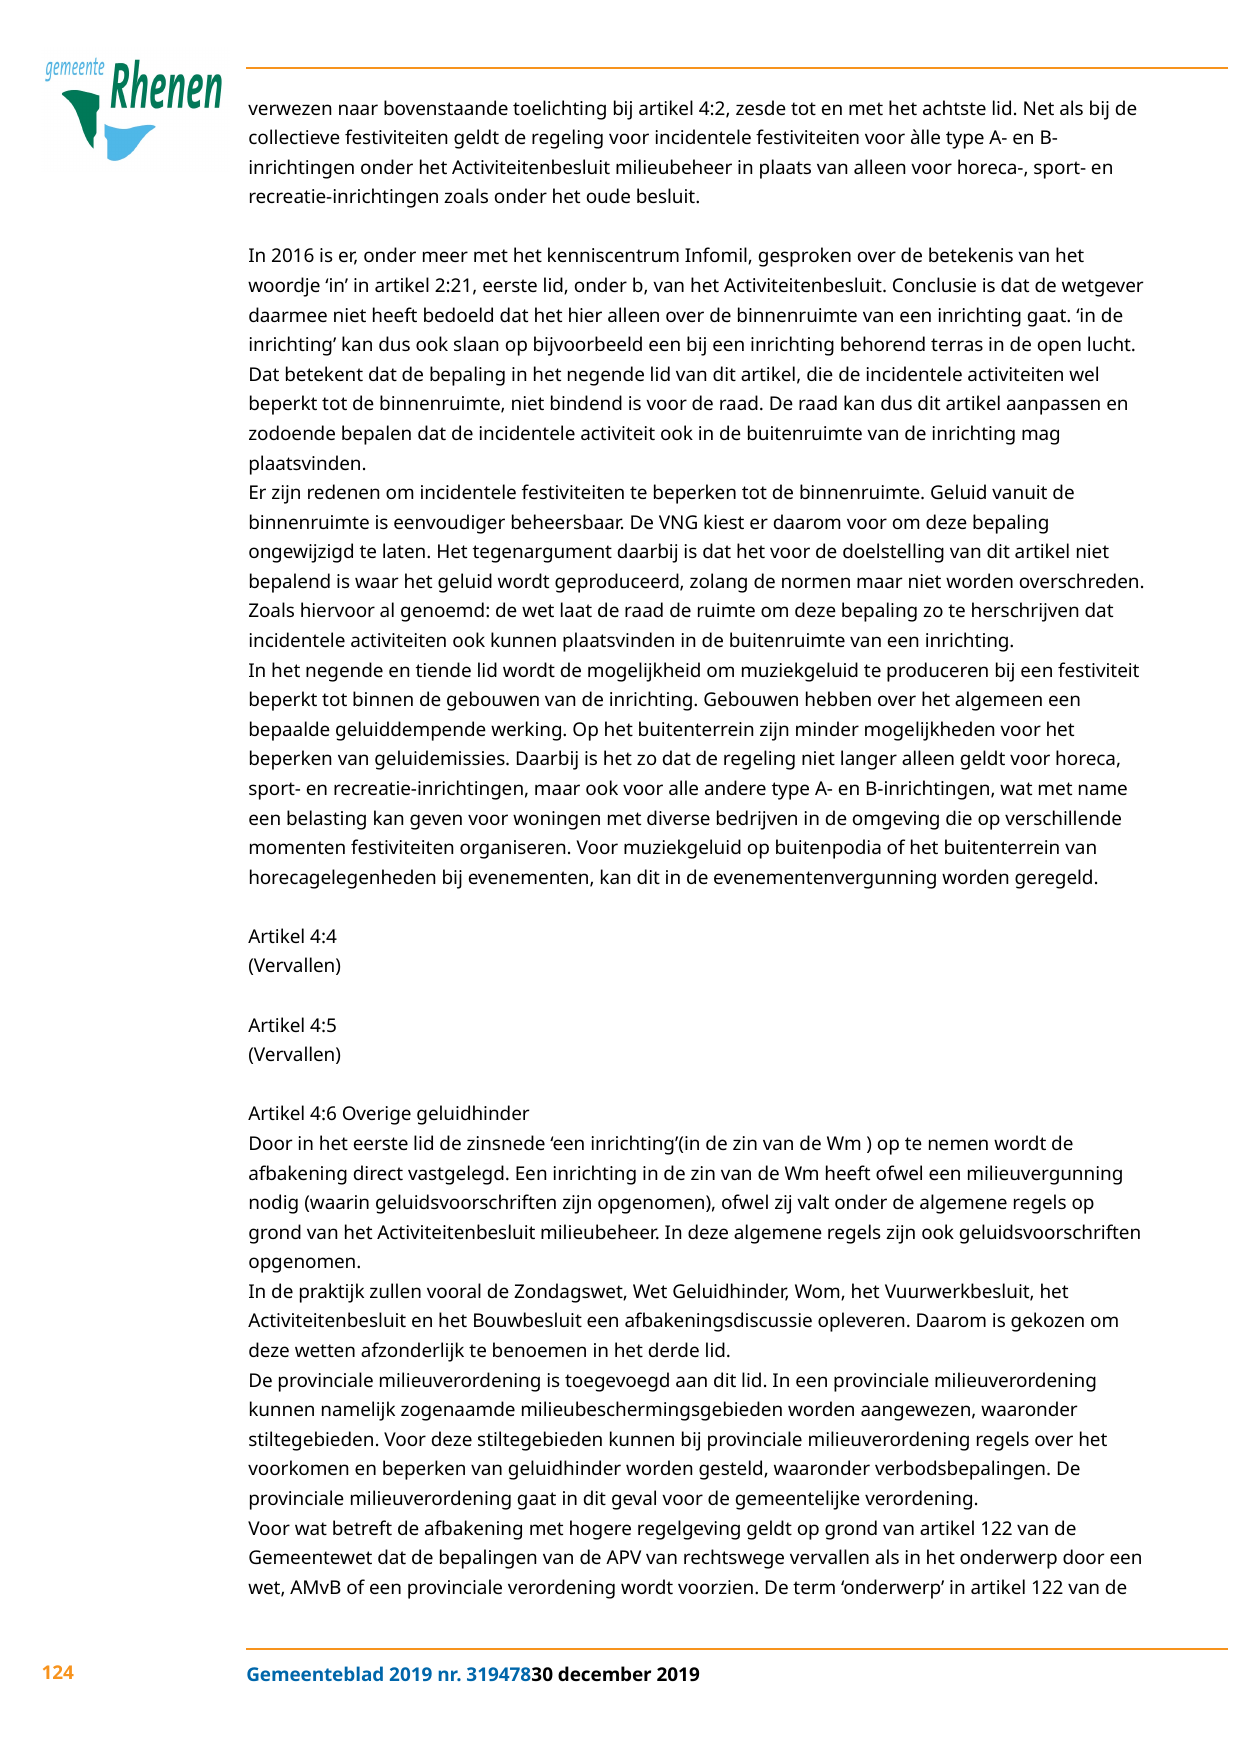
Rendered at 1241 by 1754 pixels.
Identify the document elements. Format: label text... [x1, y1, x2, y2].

text In het negende en tiende lid wordt de mogelijkheid om muziekgeluid te produceren bij een festiviteit beperkt tot binnen de gebouwen van de inrichting. Gebouwen hebben over het algemeen een bepaalde geluiddempende werking. Op het buitenterrein zijn minder mogelijkheden voor het beperken van geluidemissies. Daarbij is het zo dat de regeling niet langer alleen geldt voor horeca, sport- en recreatie-inrichtingen, maar ook voor alle andere type A- en B-inrichtingen, wat met name een belasting kan geven voor woningen met diverse bedrijven in de omgeving die op verschillende momenten festiviteiten organiseren. Voor muziekgeluid op buitenpodia of het buitenterrein van horecagelegenheden bij evenementen, kan dit in de evenementenvergunning worden geregeld. [248, 657, 1152, 890]
text (Vervallen) [248, 953, 1152, 978]
text Voor wat betreft de afbakening met hogere regelgeving geldt op grond van artikel 122 van de Gemeentewet dat de bepalingen van de APV van rechtswege vervallen als in het onderwerp door een wet, AMvB of een provinciale verordening wordt voorzien. De term ‘onderwerp’ in artikel 122 van de [248, 1515, 1152, 1600]
text Artikel 4:4 [248, 923, 1152, 949]
text Artikel 4:6 Overige geluidhinder [248, 1101, 1152, 1126]
text In de praktijk zullen vooral de Zondagswet, Wet Geluidhinder, Wom, het Vuurwerkbesluit, het Activiteitenbesluit en het Bouwbesluit een afbakeningsdiscussie opleveren. Daarom is gekozen om deze wetten afzonderlijk te benoemen in het derde lid. [248, 1278, 1152, 1363]
text In 2016 is er, onder meer met het kenniscentrum Infomil, gesproken over de betekenis van het woordje ‘in’ in artikel 2:21, eerste lid, onder b, van het Activiteitenbesluit. Conclusie is dat de wetgever daarmee niet heeft bedoeld dat het hier alleen over de binnenruimte van een inrichting gaat. ‘in de inrichting’ kan dus ook slaan op bijvoorbeeld een bij een inrichting behorend terras in de open lucht. Dat betekent dat de bepaling in het negende lid van dit artikel, die de incidentele activiteiten wel beperkt tot de binnenruimte, niet bindend is voor de raad. De raad kan dus dit artikel aanpassen en zodoende bepalen dat de incidentele activiteit ook in de buitenruimte van de inrichting mag plaatsvinden. [248, 243, 1152, 476]
text Door in het eerste lid de zinsnede ‘een inrichting’(in de zin van de Wm ) op te nemen wordt de afbakening direct vastgelegd. Een inrichting in de zin van de Wm heeft ofwel een milieuvergunning nodig (waarin geluidsvoorschriften zijn opgenomen), ofwel zij valt onder de algemene regels op grond van het Activiteitenbesluit milieubeheer. In deze algemene regels zijn ook geluidsvoorschriften opgenomen. [248, 1130, 1152, 1274]
text Er zijn redenen om incidentele festiviteiten te beperken tot de binnenruimte. Geluid vanuit de binnenruimte is eenvoudiger beheersbaar. De VNG kiest er daarom voor om deze bepaling ongewijzigd te laten. Het tegenargument daarbij is dat het voor de doelstelling van dit artikel niet bepalend is waar het geluid wordt geproduceerd, zolang de normen maar niet worden overschreden. Zoals hiervoor al genoemd: de wet laat de raad de ruimte om deze bepaling zo te herschrijven dat incidentele activiteiten ook kunnen plaatsvinden in de buitenruimte van een inrichting. [248, 479, 1152, 653]
text Artikel 4:5 [248, 1012, 1152, 1038]
text De provinciale milieuverordening is toegevoegd aan dit lid. In een provinciale milieuverordening kunnen namelijk zogenaamde milieubeschermingsgebieden worden aangewezen, waaronder stiltegebieden. Voor deze stiltegebieden kunnen bij provinciale milieuverordening regels over het voorkomen en beperken van geluidhinder worden gesteld, waaronder verbodsbepalingen. De provinciale milieuverordening gaat in dit geval voor de gemeentelijke verordening. [248, 1367, 1152, 1511]
text (Vervallen) [248, 1041, 1152, 1067]
picture [41, 47, 231, 172]
text verwezen naar bovenstaande toelichting bij artikel 4:2, zesde tot en met het achtste lid. Net als bij de collectieve festiviteiten geldt de regeling voor incidentele festiviteiten voor àlle type A- en B-inrichtingen onder het Activiteitenbesluit milieubeheer in plaats van alleen voor horeca-, sport- en recreatie-inrichtingen zoals onder het oude besluit. [248, 95, 1152, 209]
